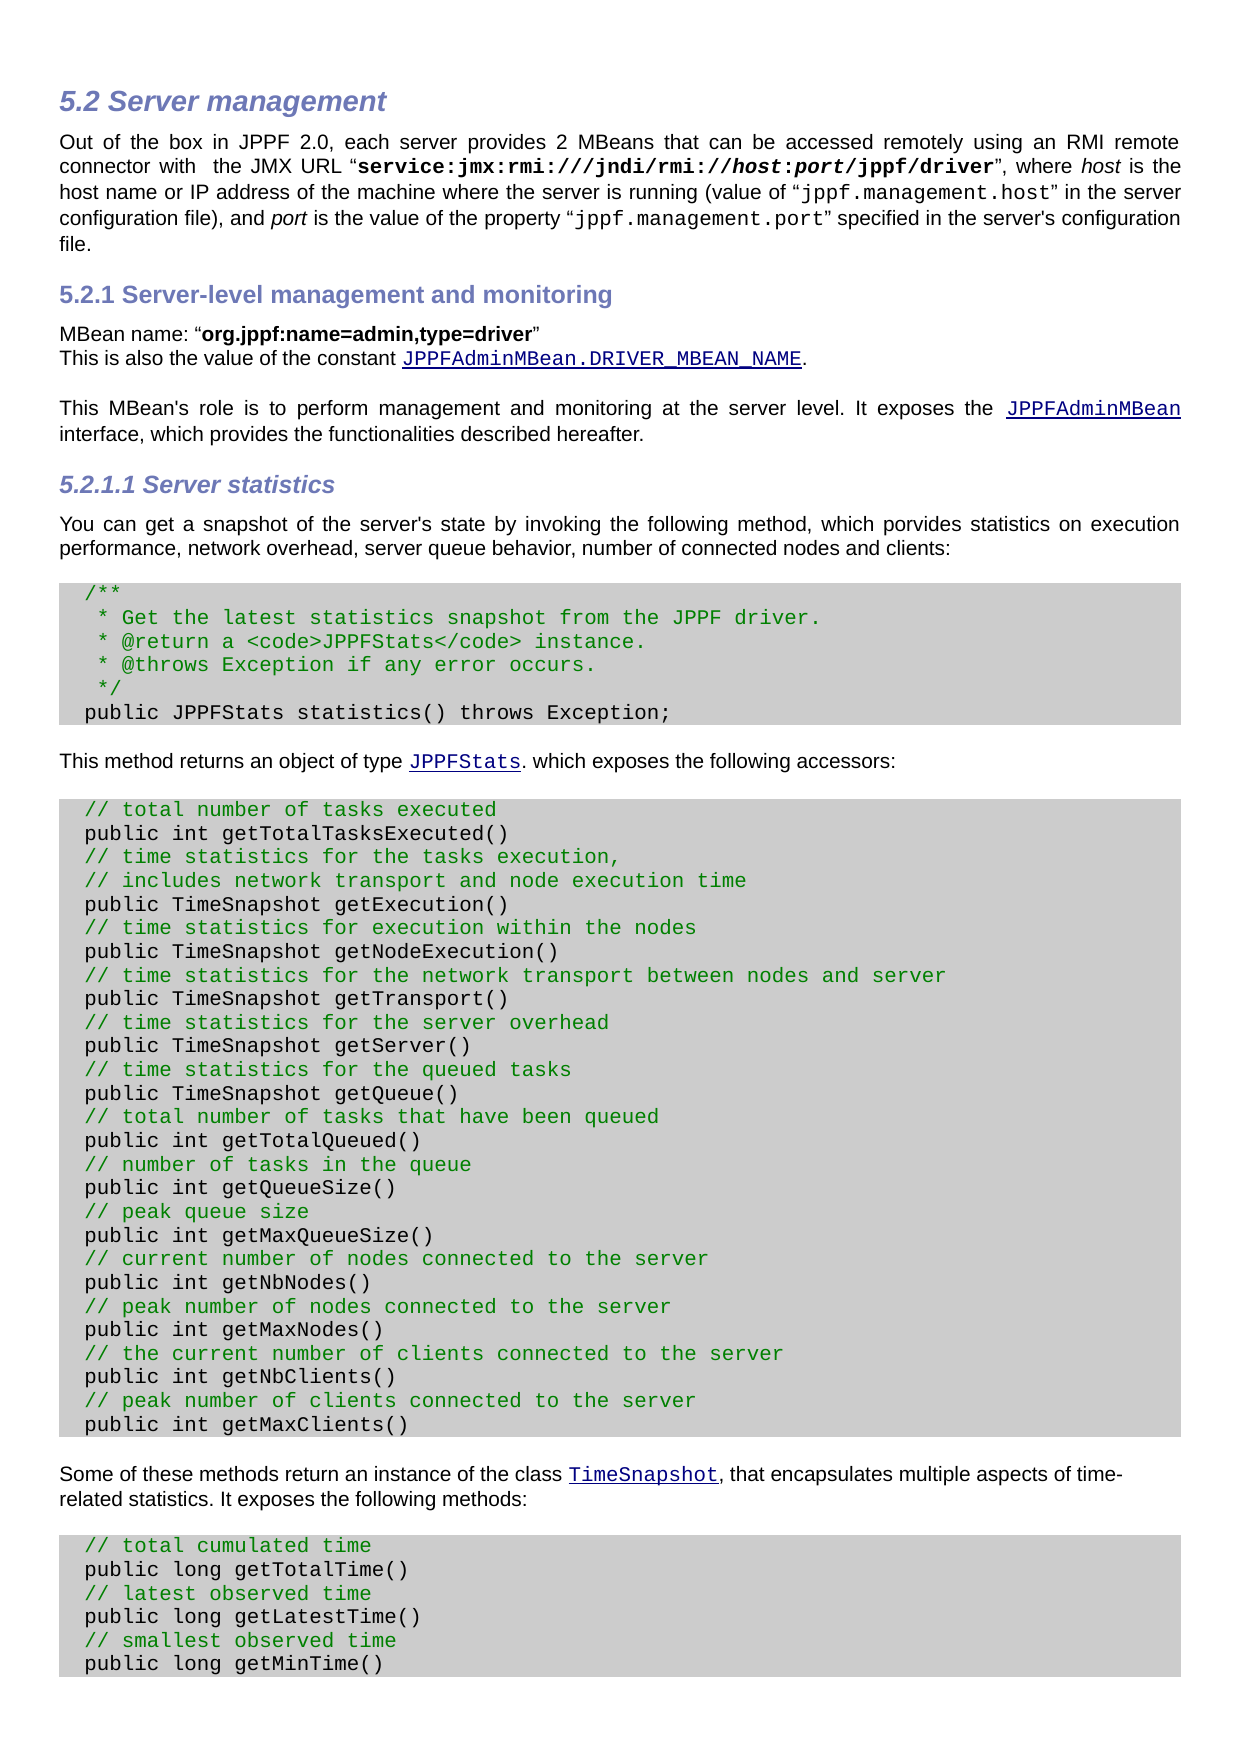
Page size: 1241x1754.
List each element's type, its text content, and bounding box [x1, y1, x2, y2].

text This MBean's role is to perform management and monitoring at the server level. It exposes the JPPFAdminMBean interface, which provides the functionalities described hereafter. [59, 396, 1181, 445]
subtitle Server statistics [59, 470, 1181, 499]
text */ [59, 678, 1181, 702]
text // total number of tasks executed [59, 799, 1181, 823]
text You can get a snapshot of the server's state by invoking the following method, which porvides statistics on execution performance, network overhead, server queue behavior, number of connected nodes and clients: [59, 512, 1181, 559]
text // time statistics for the queued tasks [59, 1059, 1181, 1083]
text // peak queue size [59, 1201, 1181, 1225]
text public int getQueueSize() [59, 1177, 1181, 1201]
text // smallest observed time [59, 1630, 1181, 1653]
text // number of tasks in the queue [59, 1154, 1181, 1177]
text public TimeSnapshot getNodeExecution() [59, 941, 1181, 964]
text public TimeSnapshot getExecution() [59, 894, 1181, 917]
text // time statistics for the server overhead [59, 1012, 1181, 1036]
text public int getNbClients() [59, 1367, 1181, 1390]
text * Get the latest statistics snapshot from the JPPF driver. [59, 607, 1181, 631]
text // current number of nodes connected to the server [59, 1248, 1181, 1272]
text // time statistics for the tasks execution, [59, 846, 1181, 870]
text // time statistics for execution within the nodes [59, 917, 1181, 941]
subtitle Server-level management and monitoring [59, 281, 1181, 309]
text public int getTotalQueued() [59, 1130, 1181, 1154]
text public int getMaxNodes() [59, 1319, 1181, 1343]
text public JPPFStats statistics() throws Exception; [59, 702, 1181, 725]
text public int getTotalTasksExecuted() [59, 823, 1181, 846]
text public int getMaxClients() [59, 1414, 1181, 1437]
subtitle Server management [59, 84, 1181, 118]
text public int getNbNodes() [59, 1272, 1181, 1296]
text /** [59, 583, 1181, 607]
text public TimeSnapshot getQueue() [59, 1083, 1181, 1106]
text Out of the box in JPPF 2.0, each server provides 2 MBeans that can be accessed remotely using an RMI remote connector with the JMX URL “service:jmx:rmi:///jndi/rmi://host:port/jppf/driver”, where host is the host name or IP address of the machine where the server is running (value of “jppf.management.host” in the server configuration file), and port is the value of the property “jppf.management.port” specified in the server's configuration file. [59, 130, 1181, 256]
text // includes network transport and node execution time [59, 870, 1181, 894]
text // the current number of clients connected to the server [59, 1343, 1181, 1367]
text // peak number of nodes connected to the server [59, 1296, 1181, 1319]
text public long getMinTime() [59, 1653, 1181, 1677]
text * @throws Exception if any error occurs. [59, 654, 1181, 678]
text public int getMaxQueueSize() [59, 1225, 1181, 1248]
text public long getTotalTime() [59, 1559, 1181, 1582]
text // total cumulated time [59, 1535, 1181, 1559]
text public long getLatestTime() [59, 1606, 1181, 1630]
text // time statistics for the network transport between nodes and server [59, 964, 1181, 988]
text * @return a <code>JPPFStats</code> instance. [59, 631, 1181, 654]
text MBean name: “org.jppf:name=admin,type=driver” [59, 322, 1181, 346]
text Some of these methods return an instance of the class TimeSnapshot, that encapsulates multiple aspects of time-related statistics. It exposes the following methods: [59, 1461, 1181, 1511]
text public TimeSnapshot getTransport() [59, 988, 1181, 1012]
text This method returns an object of type JPPFStats. which exposes the following accessors: [59, 749, 1181, 775]
text // total number of tasks that have been queued [59, 1106, 1181, 1130]
text public TimeSnapshot getServer() [59, 1036, 1181, 1059]
text // latest observed time [59, 1582, 1181, 1606]
text // peak number of clients connected to the server [59, 1390, 1181, 1414]
text This is also the value of the constant JPPFAdminMBean.DRIVER_MBEAN_NAME. [59, 346, 1181, 372]
